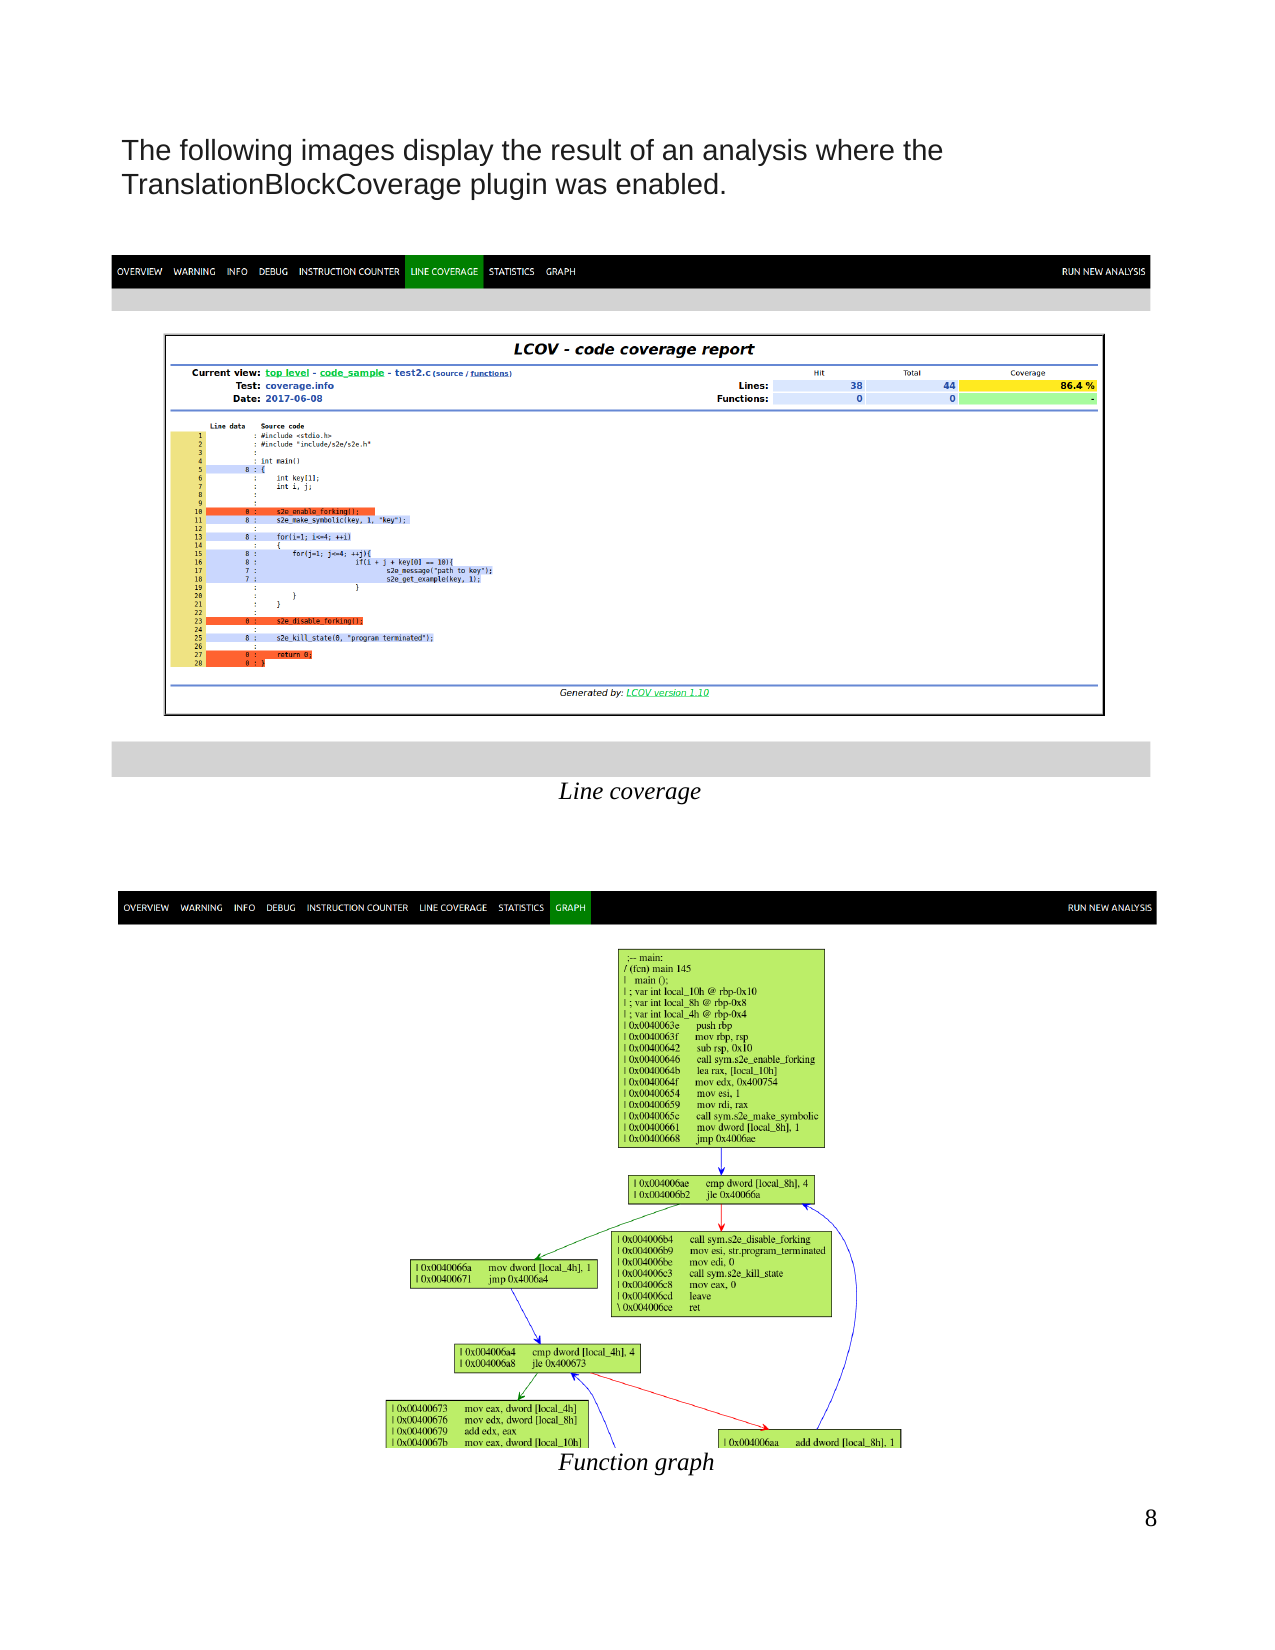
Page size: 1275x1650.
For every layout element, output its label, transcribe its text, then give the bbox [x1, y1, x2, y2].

text The following images display the result of an analysis where the TranslationBlockCoverage plugin was enabled. [121, 133, 1154, 200]
text Line coverage [112, 777, 1150, 805]
text [112, 243, 1150, 255]
picture [118, 891, 1157, 1448]
picture [111, 255, 1151, 777]
text [118, 879, 1157, 891]
text Function graph [118, 1448, 1157, 1476]
